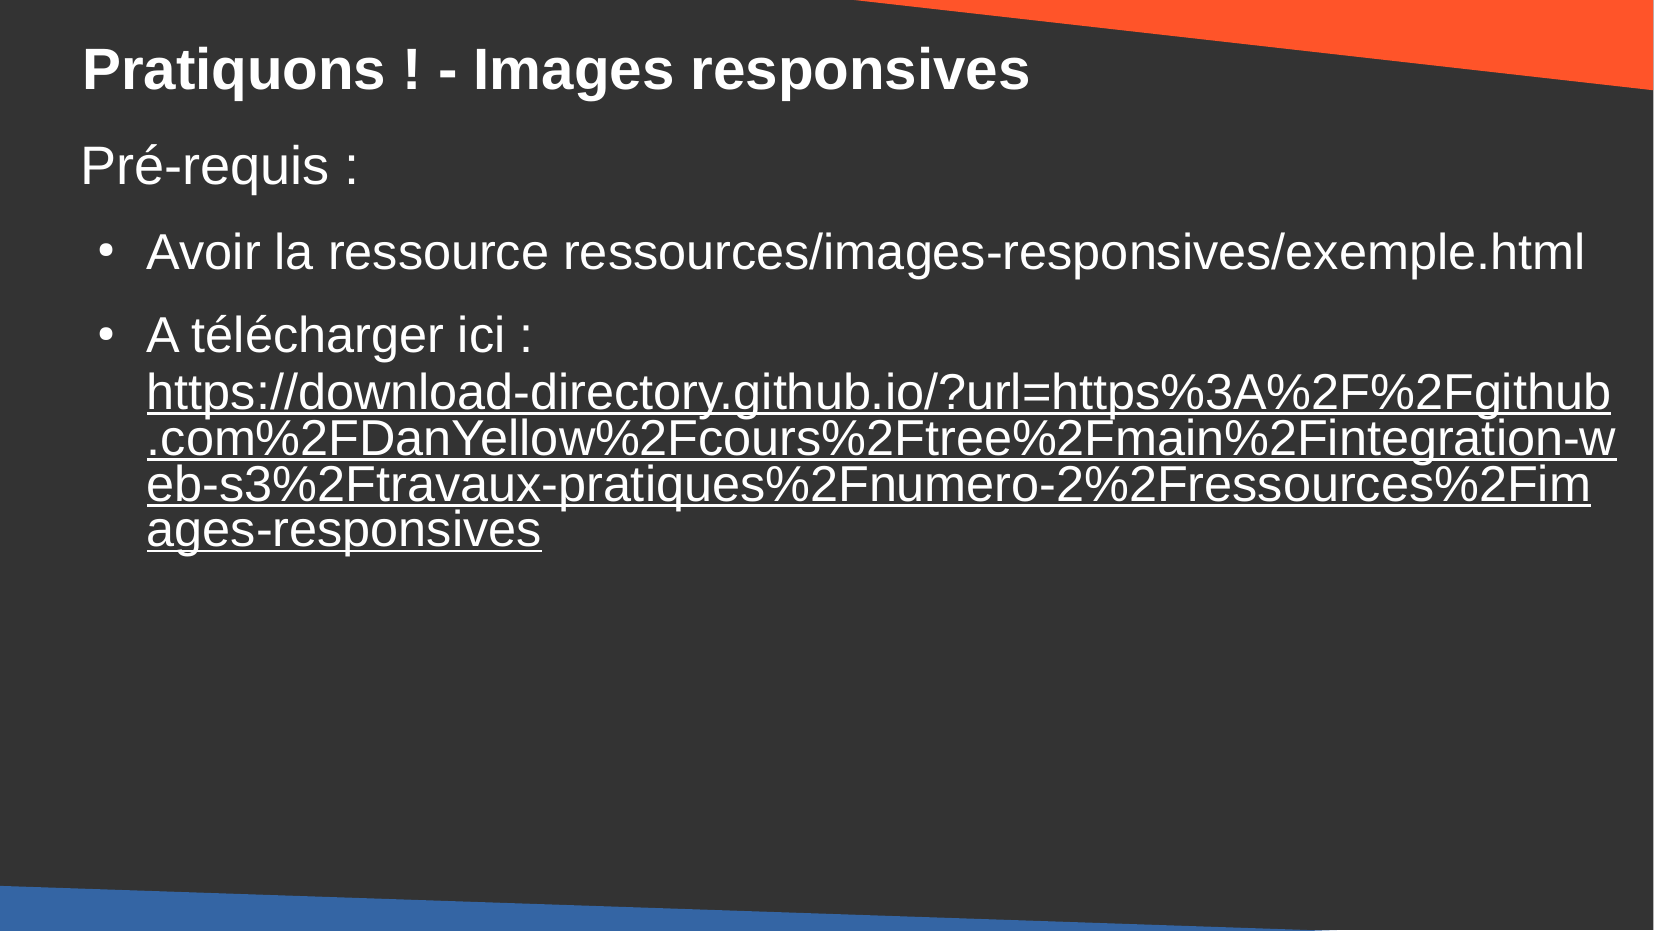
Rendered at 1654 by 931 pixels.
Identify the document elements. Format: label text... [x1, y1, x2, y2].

text_box [854, 0, 1654, 91]
list Pré-requis : Avoir la ressource ressources/images-responsives/exemple.html A télécharger ici : https://download-directory.github.io/?url=https%3A%2F%2Fgithub.com%2FDanYellow%2Fcours%2Ftree%2Fmain%2Fintegration-web-s3%2Ftravaux-pratiques%2Fnumero-2%2Fressources%2Fimages-responsives [80, 135, 1620, 473]
text_box [0, 885, 1337, 931]
title Pratiquons ! - Images responsives [82, 37, 1571, 114]
